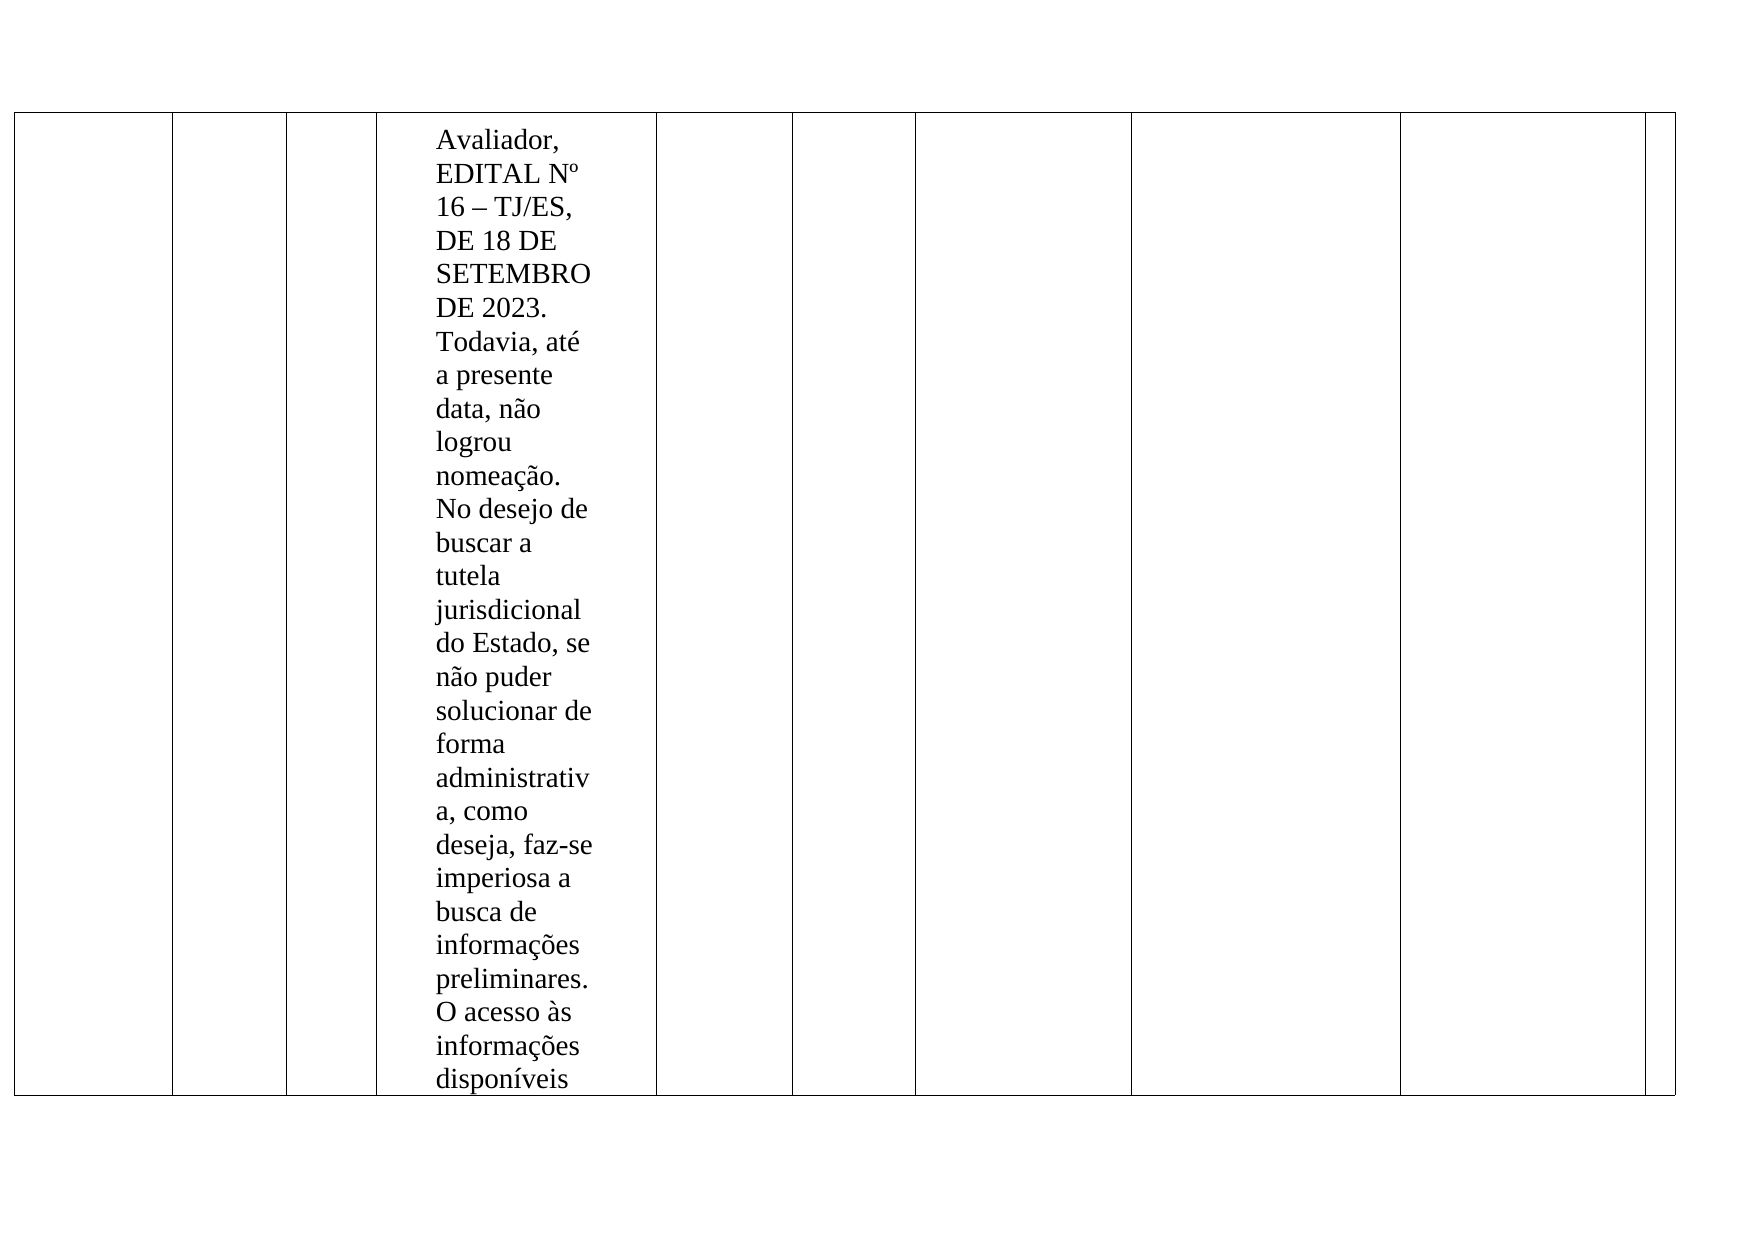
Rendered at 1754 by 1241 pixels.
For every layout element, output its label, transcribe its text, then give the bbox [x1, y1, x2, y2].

table_cell [1401, 113, 1645, 1095]
table_cell [916, 113, 1131, 1095]
table_cell [657, 113, 792, 1095]
table_cell [173, 113, 286, 1095]
table_cell [1646, 113, 1675, 1095]
table_cell [15, 113, 172, 1095]
table_cell Avaliador, EDITAL Nº 16 – TJ/ES, DE 18 DE SETEMBRO DE 2023. Todavia, até a presente data, não logrou nomeação. No desejo de buscar a tutela jurisdicional do Estado, se não puder solucionar de forma administrativa, como deseja, faz-se imperiosa a busca de informações preliminares. O acesso às informações disponíveis [377, 113, 656, 1095]
table_cell [1676, 112, 1745, 1095]
table_cell [1132, 113, 1400, 1095]
table_cell [287, 113, 376, 1095]
table_cell [793, 113, 915, 1095]
